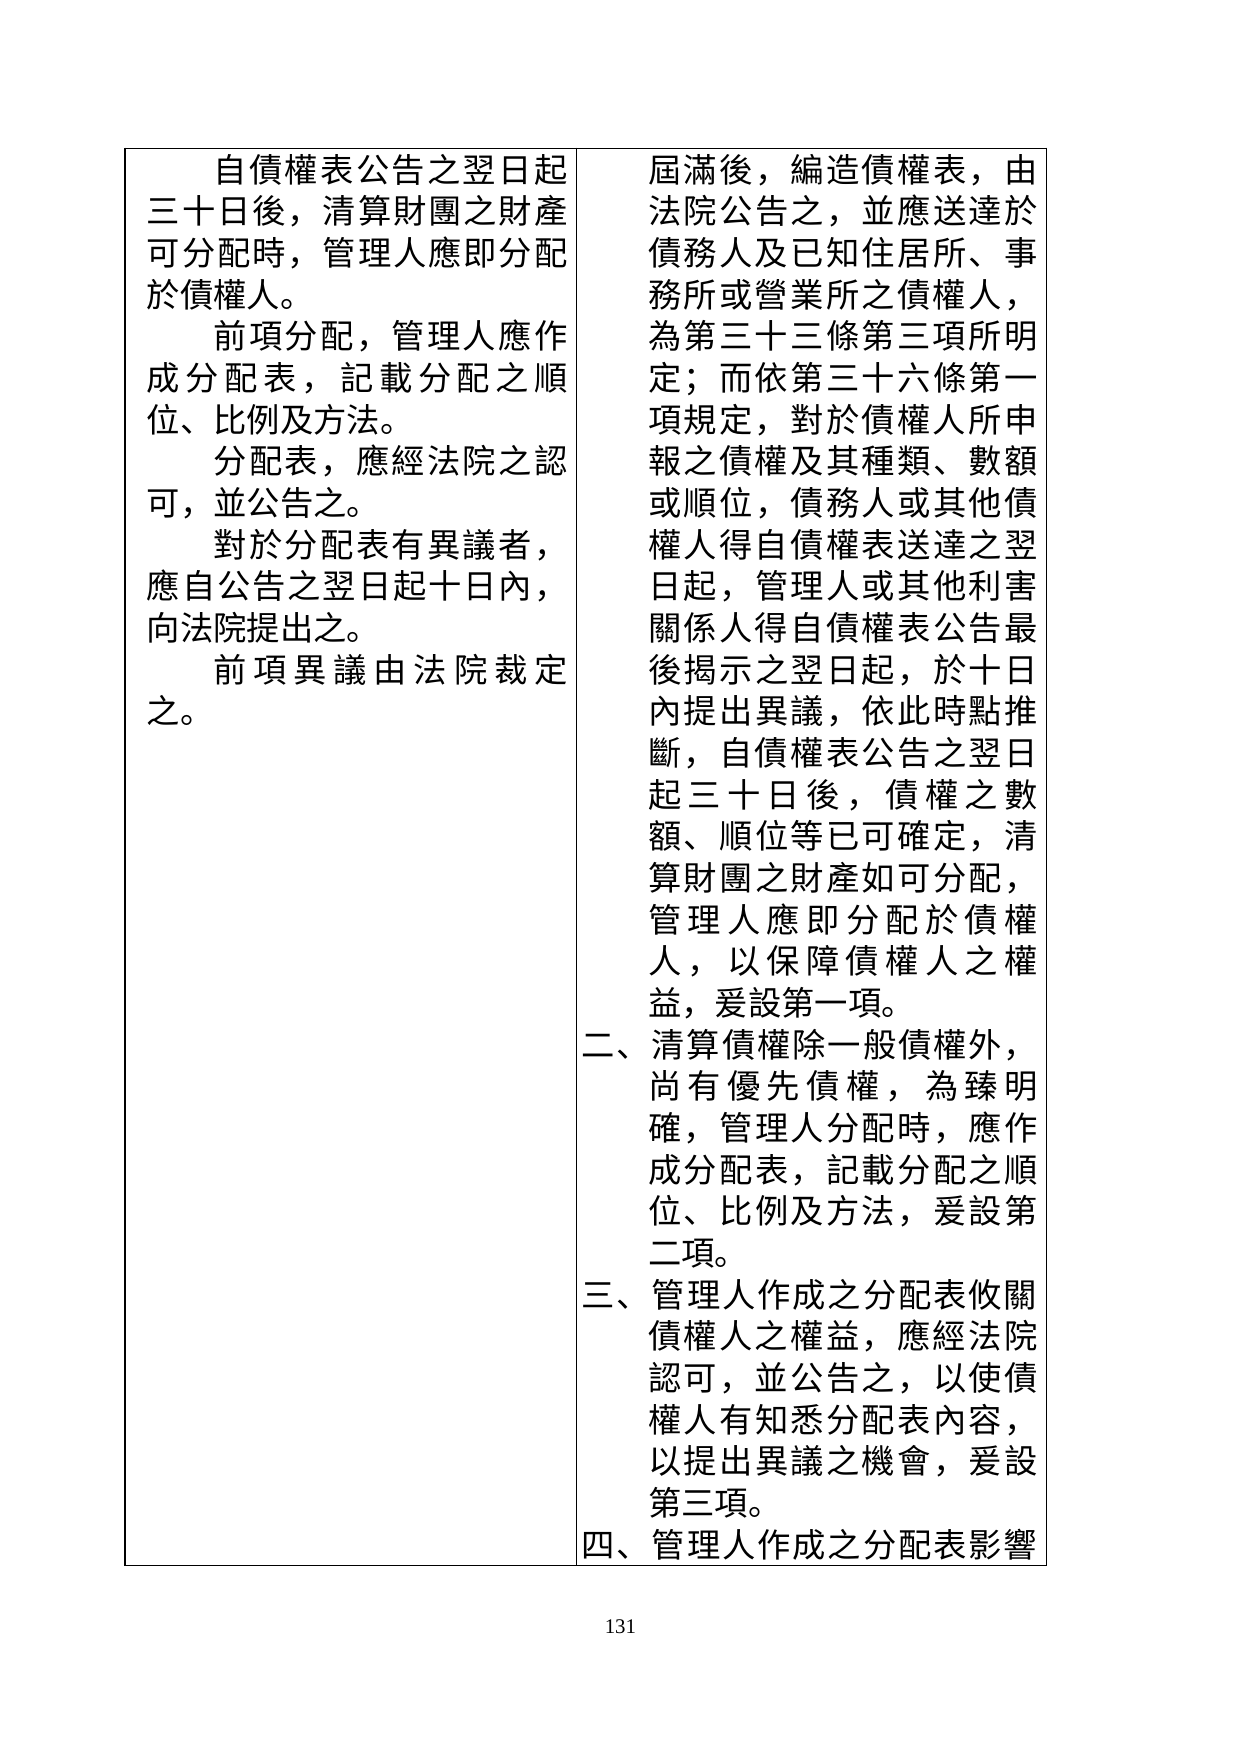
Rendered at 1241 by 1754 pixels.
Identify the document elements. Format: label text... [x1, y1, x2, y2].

table_cell 自債權表公告之翌日起三十日後，清算財團之財產可分配時，管理人應即分配於債權人。 前項分配，管理人應作成分配表，記載分配之順位、比例及方法。 分配表，應經法院之認可，並公告之。 對於分配表有異議者，應自公告之翌日起十日內，向法院提出之。 前項異議由法院裁定之。 [126, 149, 576, 1565]
table_cell 屆滿後，編造債權表，由法院公告之，並應送達於債務人及已知住居所、事務所或營業所之債權人，為第三十三條第三項所明定；而依第三十六條第一項規定，對於債權人所申報之債權及其種類、數額或順位，債務人或其他債權人得自債權表送達之翌日起，管理人或其他利害關係人得自債權表公告最後揭示之翌日起，於十日內提出異議，依此時點推斷，自債權表公告之翌日起三十日後，債權之數額、順位等已可確定，清算財團之財產如可分配，管理人應即分配於債權人，以保障債權人之權益，爰設第一項。 二、清算債權除一般債權外，尚有優先債權，為臻明確，管理人分配時，應作成分配表，記載分配之順位、比例及方法，爰設第二項。 三、管理人作成之分配表攸關債權人之權益，應經法院認可，並公告之，以使債權人有知悉分配表內容，以提出異議之機會，爰設第三項。 四、管理人作成之分配表影響 [577, 149, 1046, 1565]
